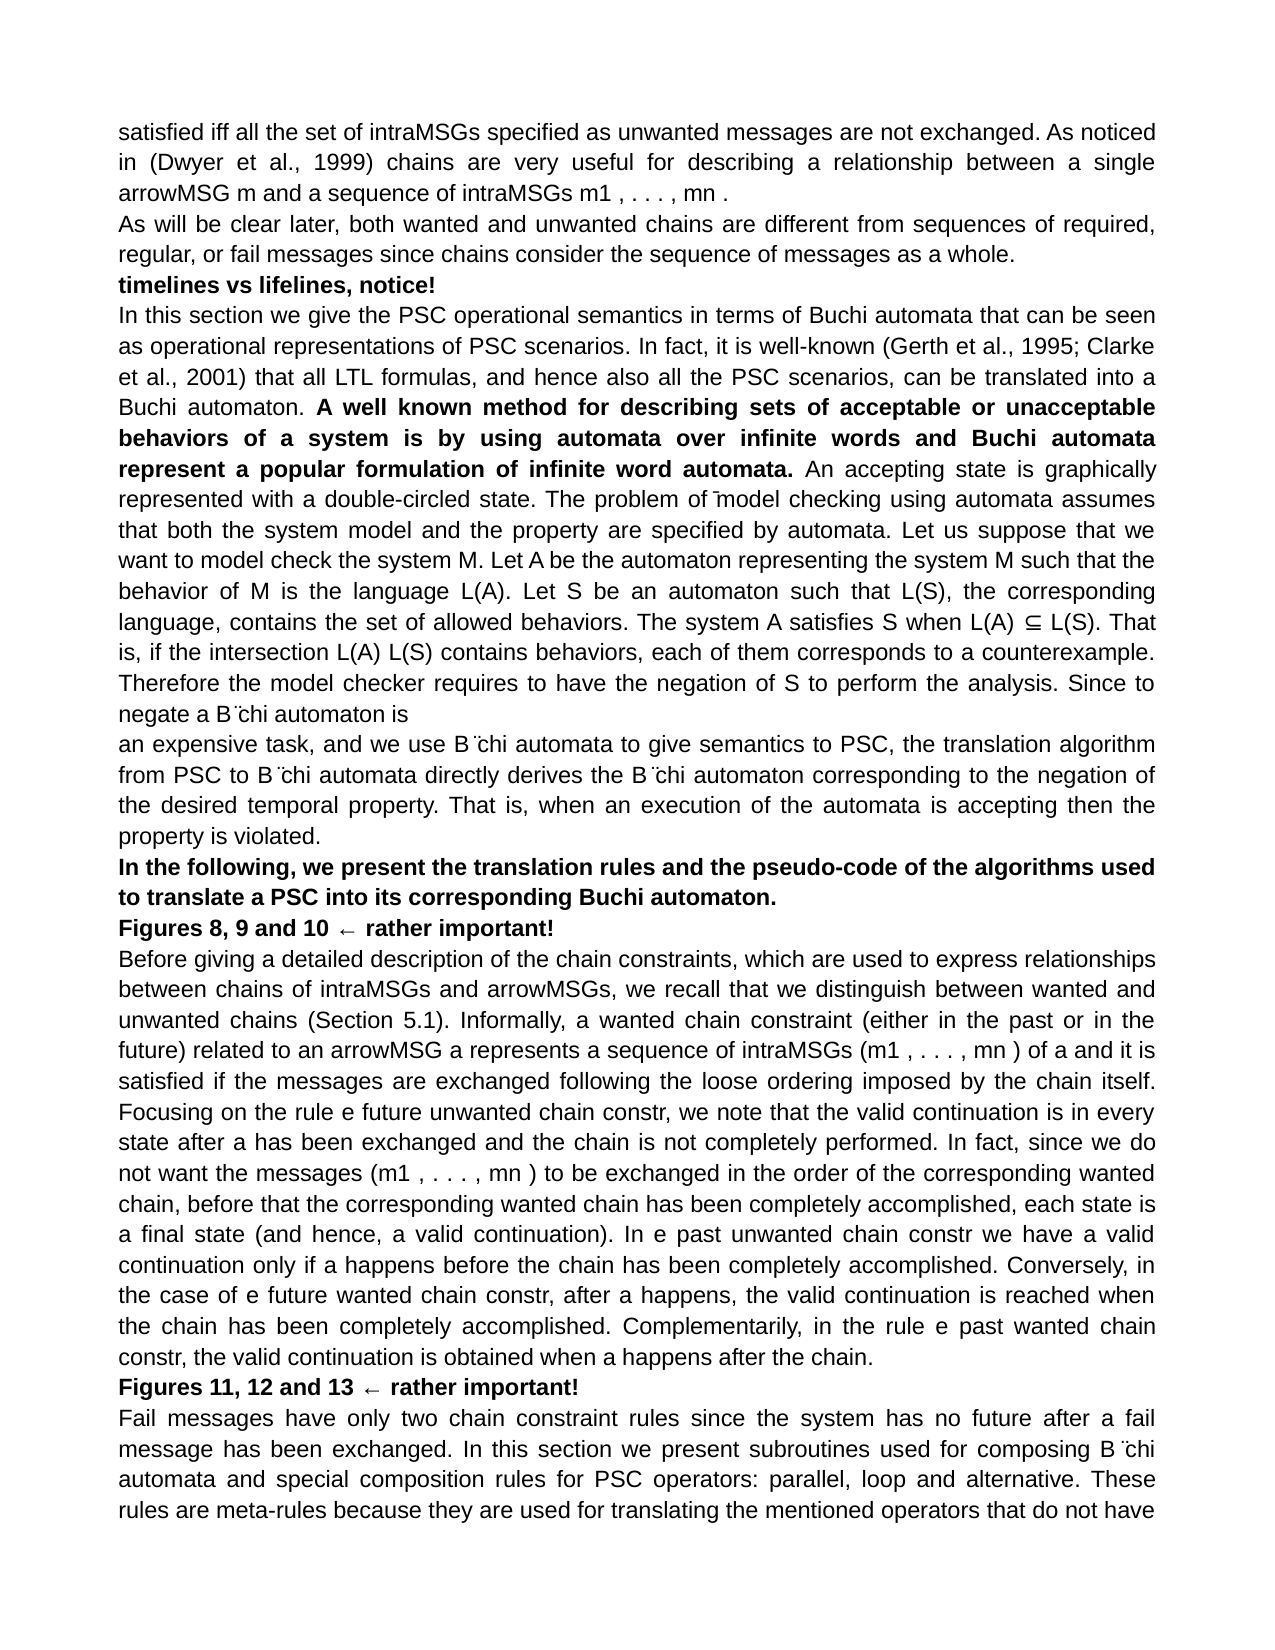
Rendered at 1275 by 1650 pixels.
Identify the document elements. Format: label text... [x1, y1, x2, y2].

text Before giving a detailed description of the chain constraints, which are used to express relationships between chains of intraMSGs and arrowMSGs, we recall that we distinguish between wanted and unwanted chains (Section 5.1). Informally, a wanted chain constraint (either in the past or in the future) related to an arrowMSG a represents a sequence of intraMSGs (m1 , . . . , mn ) of a and it is satisfied if the messages are exchanged following the loose ordering imposed by the chain itself. Focusing on the rule e future unwanted chain constr, we note that the valid continuation is in every state after a has been exchanged and the chain is not completely performed. In fact, since we do not want the messages (m1 , . . . , mn ) to be exchanged in the order of the corresponding wanted chain, before that the corresponding wanted chain has been completely accomplished, each state is a final state (and hence, a valid continuation). In e past unwanted chain constr we have a valid continuation only if a happens before the chain has been completely accomplished. Conversely, in the case of e future wanted chain constr, after a happens, the valid continuation is reached when the chain has been completely accomplished. Complementarily, in the rule e past wanted chain constr, the valid continuation is obtained when a happens after the chain. [118, 945, 1157, 1370]
text an expensive task, and we use B ̈chi automata to give semantics to PSC, the translation algorithm from PSC to B ̈chi automata directly derives the B ̈chi automaton corresponding to the negation of the desired temporal property. That is, when an execution of the automata is accepting then the property is violated. [118, 731, 1157, 849]
text As will be clear later, both wanted and unwanted chains are different from sequences of required, regular, or fail messages since chains consider the sequence of messages as a whole. [118, 210, 1157, 267]
text timelines vs lifelines, notice! [118, 271, 1157, 298]
text Figures 8, 9 and 10 ← rather important! [118, 914, 1157, 941]
text Fail messages have only two chain constraint rules since the system has no future after a fail message has been exchanged. In this section we present subroutines used for composing B ̈chi automata and special composition rules for PSC operators: parallel, loop and alternative. These rules are meta-rules because they are used for translating the mentioned operators that do not have [118, 1404, 1157, 1523]
text In the following, we present the translation rules and the pseudo-code of the algorithms used to translate a PSC into its corresponding Buchi automaton. [118, 853, 1157, 911]
text satisfied iff all the set of intraMSGs specified as unwanted messages are not exchanged. As noticed in (Dwyer et al., 1999) chains are very useful for describing a relationship between a single arrowMSG m and a sequence of intraMSGs m1 , . . . , mn . [118, 118, 1157, 206]
text Figures 11, 12 and 13 ← rather important! [118, 1374, 1157, 1401]
text In this section we give the PSC operational semantics in terms of Buchi automata that can be seen as operational representations of PSC scenarios. In fact, it is well-known (Gerth et al., 1995; Clarke et al., 2001) that all LTL formulas, and hence also all the PSC scenarios, can be translated into a Buchi automaton. A well known method for describing sets of acceptable or unacceptable behaviors of a system is by using automata over infinite words and Buchi automata represent a popular formulation of infinite word automata. An accepting state is graphically represented with a double-circled state. The problem of ̄model checking using automata assumes that both the system model and the property are specified by automata. Let us suppose that we want to model check the system M. Let A be the automaton representing the system M such that the behavior of M is the language L(A). Let S be an automaton such that L(S), the corresponding language, contains the set of allowed behaviors. The system A satisfies S when L(A) ⊆ L(S). That is, if the intersection L(A) L(S) contains behaviors, each of them corresponds to a counterexample. Therefore the model checker requires to have the negation of S to perform the analysis. Since to negate a B ̈chi automaton is [118, 302, 1157, 727]
